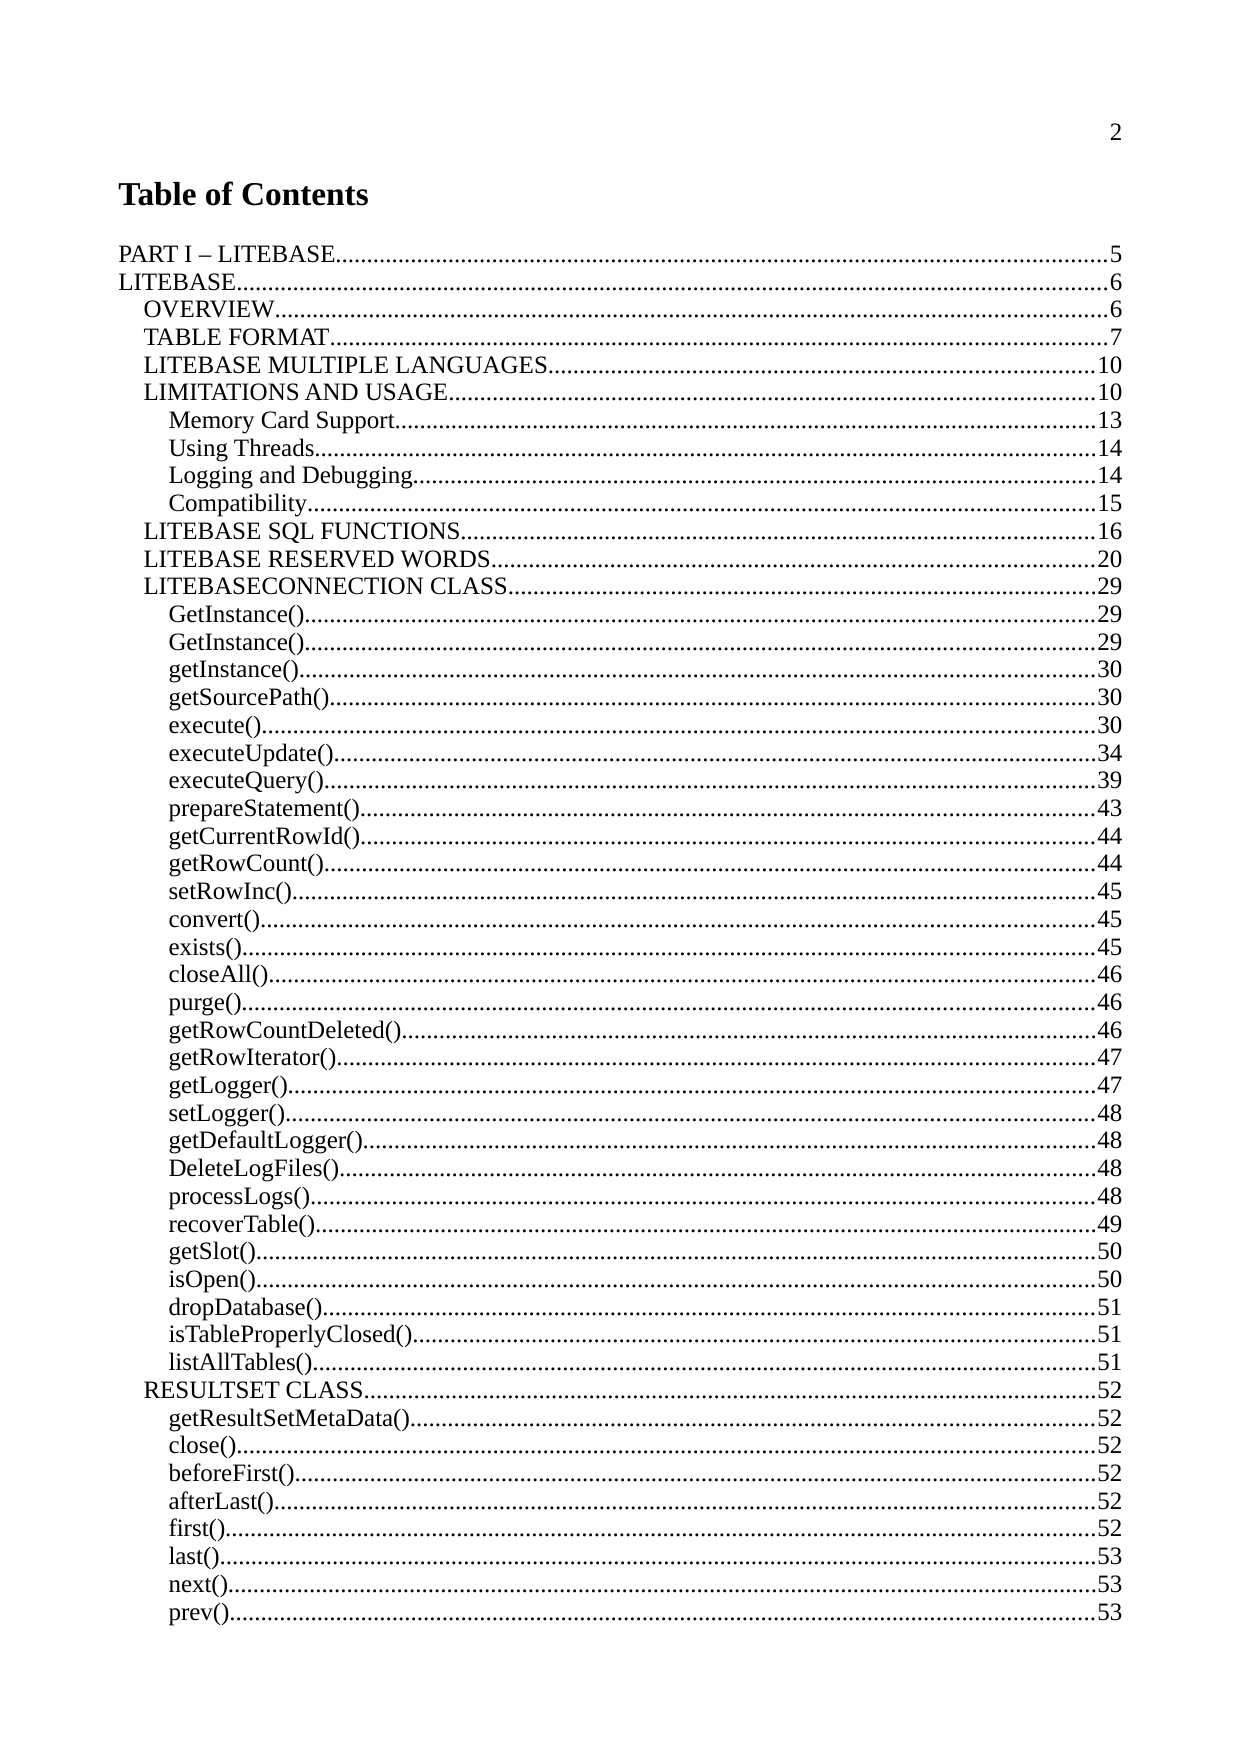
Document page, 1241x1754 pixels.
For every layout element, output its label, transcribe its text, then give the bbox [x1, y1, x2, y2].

text prepareStatement() 43 [168, 794, 1122, 822]
text getRowCount() 44 [168, 849, 1122, 877]
text LITEBASE RESERVED WORDS 20 [143, 545, 1122, 572]
text TABLE FORMAT 7 [143, 323, 1122, 351]
text setLogger() 48 [168, 1099, 1122, 1127]
text getRowIterator() 47 [168, 1043, 1122, 1071]
text Compatibility 15 [168, 489, 1122, 517]
text getInstance() 30 [168, 656, 1122, 683]
text closeAll() 46 [168, 960, 1122, 988]
text isTableProperlyClosed() 51 [168, 1321, 1122, 1348]
text exists() 45 [168, 933, 1122, 960]
text listAllTables() 51 [168, 1348, 1122, 1376]
text prev() 53 [168, 1598, 1122, 1625]
text processLogs() 48 [168, 1182, 1122, 1210]
text LITEBASECONNECTION CLASS 29 [143, 572, 1122, 600]
text getSourcePath() 30 [168, 683, 1122, 711]
text executeUpdate() 34 [168, 739, 1122, 766]
text RESULTSET CLASS 52 [143, 1376, 1122, 1404]
text GetInstance() 29 [168, 628, 1122, 656]
text afterLast() 52 [168, 1487, 1122, 1514]
text LIMITATIONS AND USAGE 10 [143, 378, 1122, 406]
text executeQuery() 39 [168, 766, 1122, 794]
text LITEBASE SQL FUNCTIONS 16 [143, 517, 1122, 545]
text dropDatabase() 51 [168, 1293, 1122, 1321]
text Logging and Debugging 14 [168, 462, 1122, 489]
text DeleteLogFiles() 48 [168, 1154, 1122, 1182]
text close() 52 [168, 1431, 1122, 1459]
text getLogger() 47 [168, 1071, 1122, 1099]
text getSlot() 50 [168, 1237, 1122, 1265]
text next() 53 [168, 1570, 1122, 1598]
text OVERVIEW 6 [143, 295, 1122, 323]
text PART I – LITEBASE 5 [118, 240, 1122, 268]
text getRowCountDeleted() 46 [168, 1016, 1122, 1043]
text getDefaultLogger() 48 [168, 1127, 1122, 1154]
text last() 53 [168, 1542, 1122, 1570]
text first() 52 [168, 1514, 1122, 1542]
text getResultSetMetaData() 52 [168, 1404, 1122, 1431]
text execute() 30 [168, 711, 1122, 739]
text getCurrentRowId() 44 [168, 822, 1122, 849]
text convert() 45 [168, 905, 1122, 933]
text Memory Card Support 13 [168, 406, 1122, 434]
text beforeFirst() 52 [168, 1459, 1122, 1487]
text purge() 46 [168, 988, 1122, 1016]
text LITEBASE MULTIPLE LANGUAGES 10 [143, 351, 1122, 378]
text LITEBASE 6 [118, 268, 1122, 295]
text Table of Contents [118, 175, 1122, 212]
text setRowInc() 45 [168, 877, 1122, 905]
text Using Threads 14 [168, 434, 1122, 462]
text GetInstance() 29 [168, 600, 1122, 628]
text isOpen() 50 [168, 1265, 1122, 1293]
text recoverTable() 49 [168, 1210, 1122, 1237]
